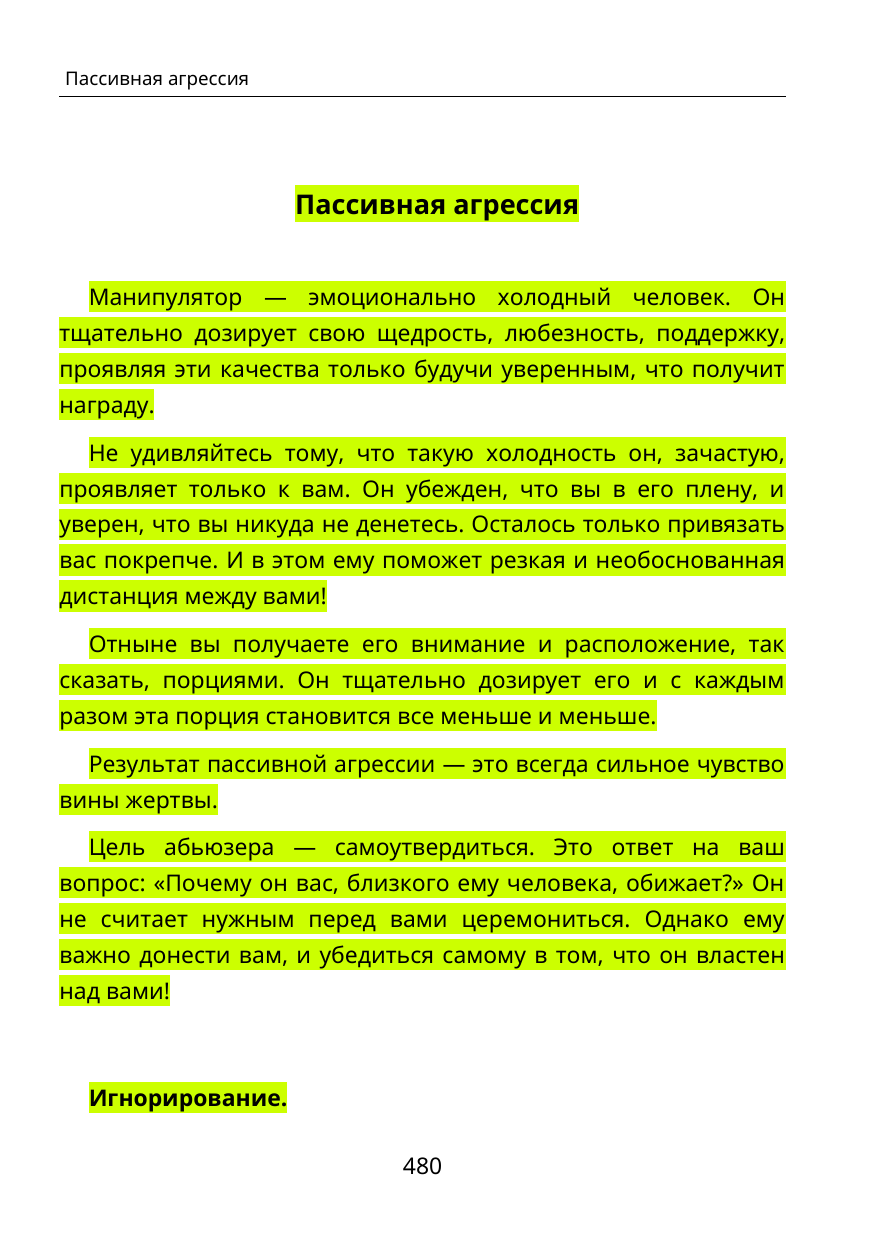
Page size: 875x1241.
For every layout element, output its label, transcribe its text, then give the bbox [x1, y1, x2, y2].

text Не удивляйтесь тому, что такую холодность он, зачастую, проявляет только к вам. Он убежден, что вы в его плену, и уверен, что вы никуда не денетесь. Осталось только привязать вас покрепче. И в этом ему поможет резкая и необоснованная дистанция между вами! [59, 437, 786, 612]
text Отныне вы получаете его внимание и расположение, так сказать, порциями. Он тщательно дозирует его и с каждым разом эта порция становится все меньше и меньше. [59, 628, 786, 731]
subtitle Игнорирование. [59, 1082, 786, 1113]
text Результат пассивной агрессии — это всегда сильное чувство вины жертвы. [59, 748, 786, 815]
subtitle Пассивная агрессия [59, 185, 786, 222]
text Цель абьюзера — самоутвердиться. Это ответ на ваш вопрос: «Почему он вас, близкого ему человека, обижает?» Он не считает нужным перед вами церемониться. Однако ему важно донести вам, и убедиться самому в том, что он властен над вами! [59, 831, 786, 1006]
text Манипулятор — эмоционально холодный человек. Он тщательно дозирует свою щедрость, любезность, поддержку, проявляя эти качества только будучи уверенным, что получит награду. [59, 281, 786, 420]
